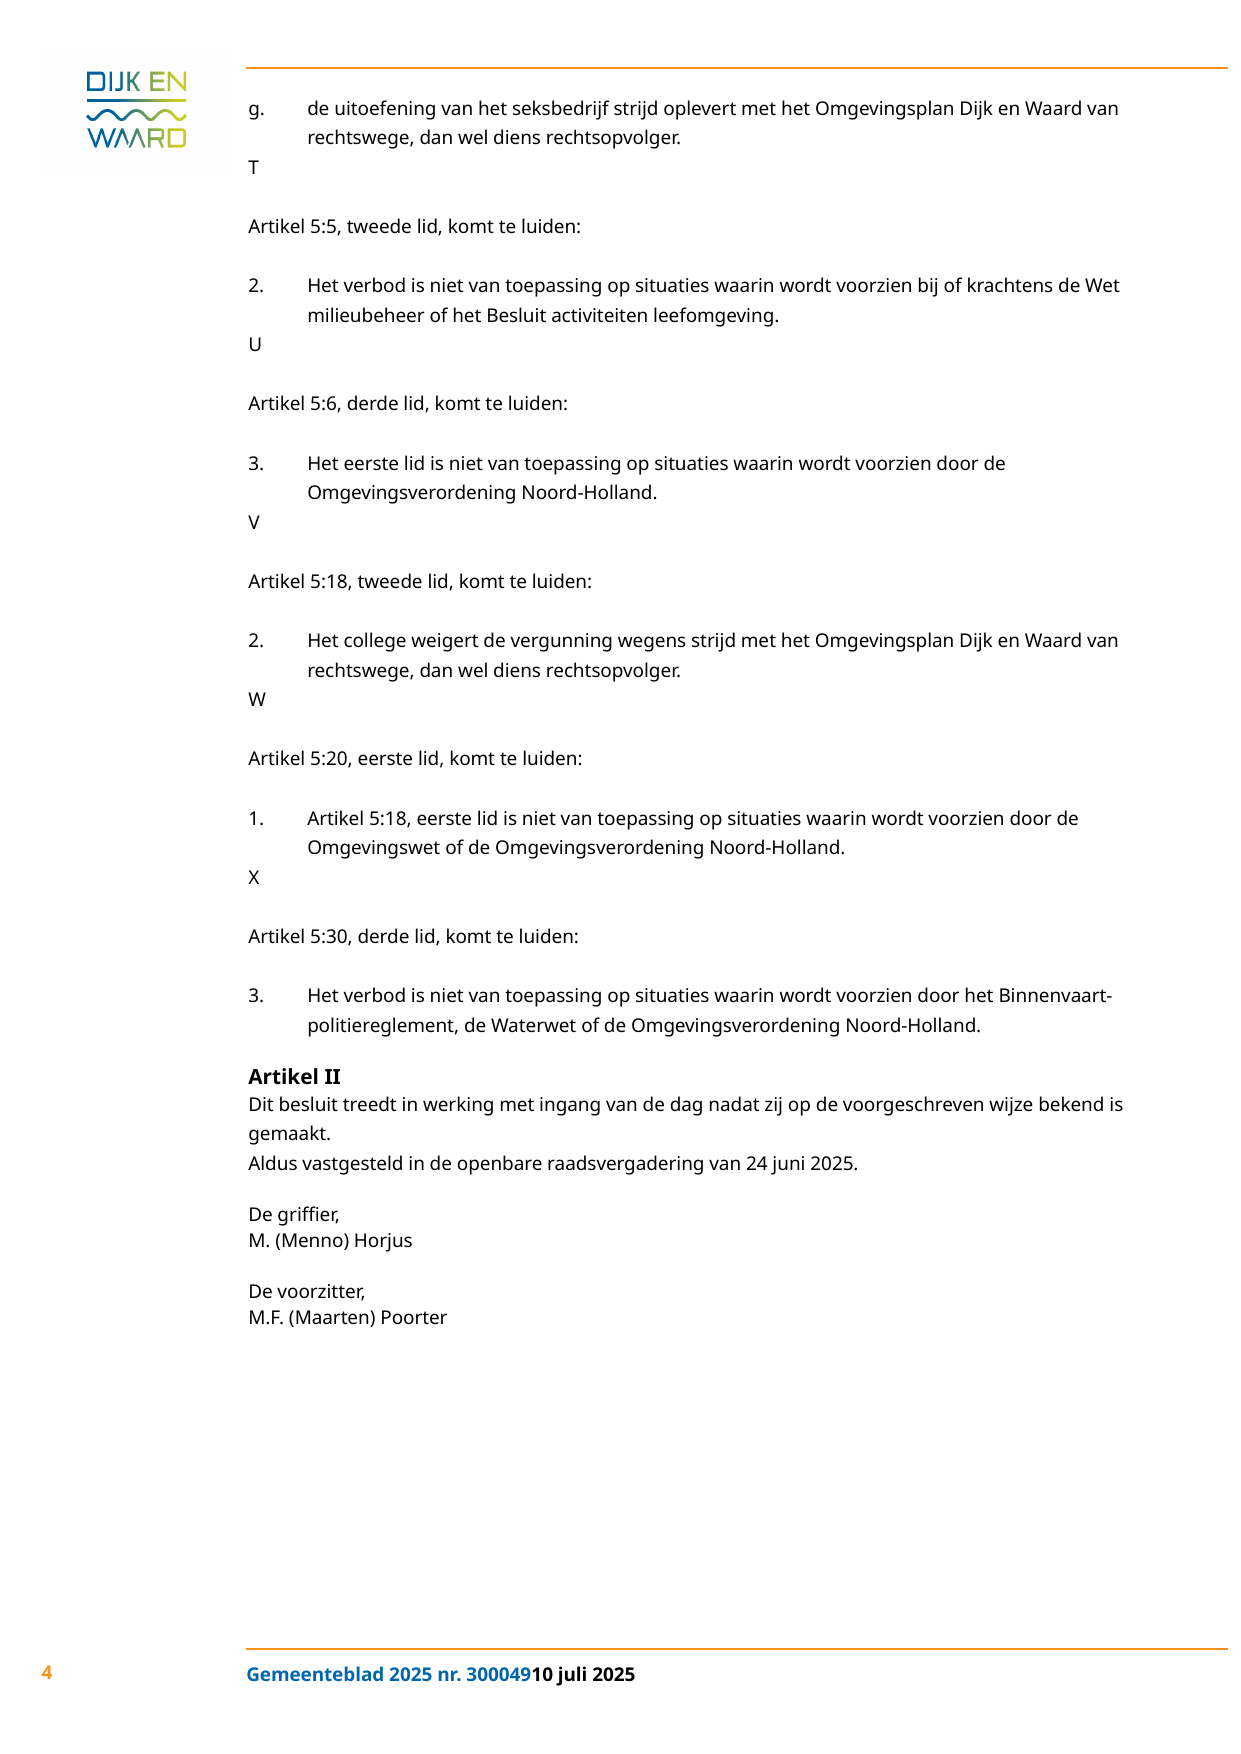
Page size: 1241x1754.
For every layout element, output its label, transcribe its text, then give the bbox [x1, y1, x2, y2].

text Artikel 5:6, derde lid, komt te luiden: [248, 391, 1152, 416]
text V [248, 509, 1152, 535]
list Het eerste lid is niet van toepassing op situaties waarin wordt voorzien door de Omgevingsverordening Noord-Holland. [248, 450, 1152, 505]
text U [248, 331, 1152, 357]
list Het verbod is niet van toepassing op situaties waarin wordt voorzien door het Binnenvaart-politiereglement, de Waterwet of de Omgevingsverordening Noord-Holland. [248, 982, 1152, 1038]
text T [248, 154, 1152, 180]
text X [248, 864, 1152, 890]
text Aldus vastgesteld in de openbare raadsvergadering van 24 juni 2025. [248, 1150, 1152, 1176]
text Artikel 5:20, eerste lid, komt te luiden: [248, 746, 1152, 771]
list Het verbod is niet van toepassing op situaties waarin wordt voorzien bij of krachtens de Wet milieubeheer of het Besluit activiteiten leefomgeving. [248, 272, 1152, 328]
text Artikel 5:30, derde lid, komt te luiden: [248, 923, 1152, 949]
text Dit besluit treedt in werking met ingang van de dag nadat zij op de voorgeschreven wijze bekend is gemaakt. [248, 1091, 1152, 1146]
list Het college weigert de vergunning wegens strijd met het Omgevingsplan Dijk en Waard van rechtswege, dan wel diens rechtsopvolger. [248, 627, 1152, 683]
text M. (Menno) Horjus [248, 1227, 1152, 1253]
text Artikel 5:18, tweede lid, komt te luiden: [248, 568, 1152, 594]
text W [248, 686, 1152, 712]
text De griffier, [248, 1201, 1152, 1227]
list Artikel 5:18, eerste lid is niet van toepassing op situaties waarin wordt voorzien door de Omgevingswet of de Omgevingsverordening Noord-Holland. [248, 805, 1152, 860]
text De voorzitter, [248, 1278, 1152, 1304]
text Artikel II [248, 1062, 1152, 1091]
picture [41, 47, 231, 172]
list de uitoefening van het seksbedrijf strijd oplevert met het Omgevingsplan Dijk en Waard van rechtswege, dan wel diens rechtsopvolger. [248, 95, 1152, 150]
text M.F. (Maarten) Poorter [248, 1304, 1152, 1330]
text Artikel 5:5, tweede lid, komt te luiden: [248, 213, 1152, 239]
